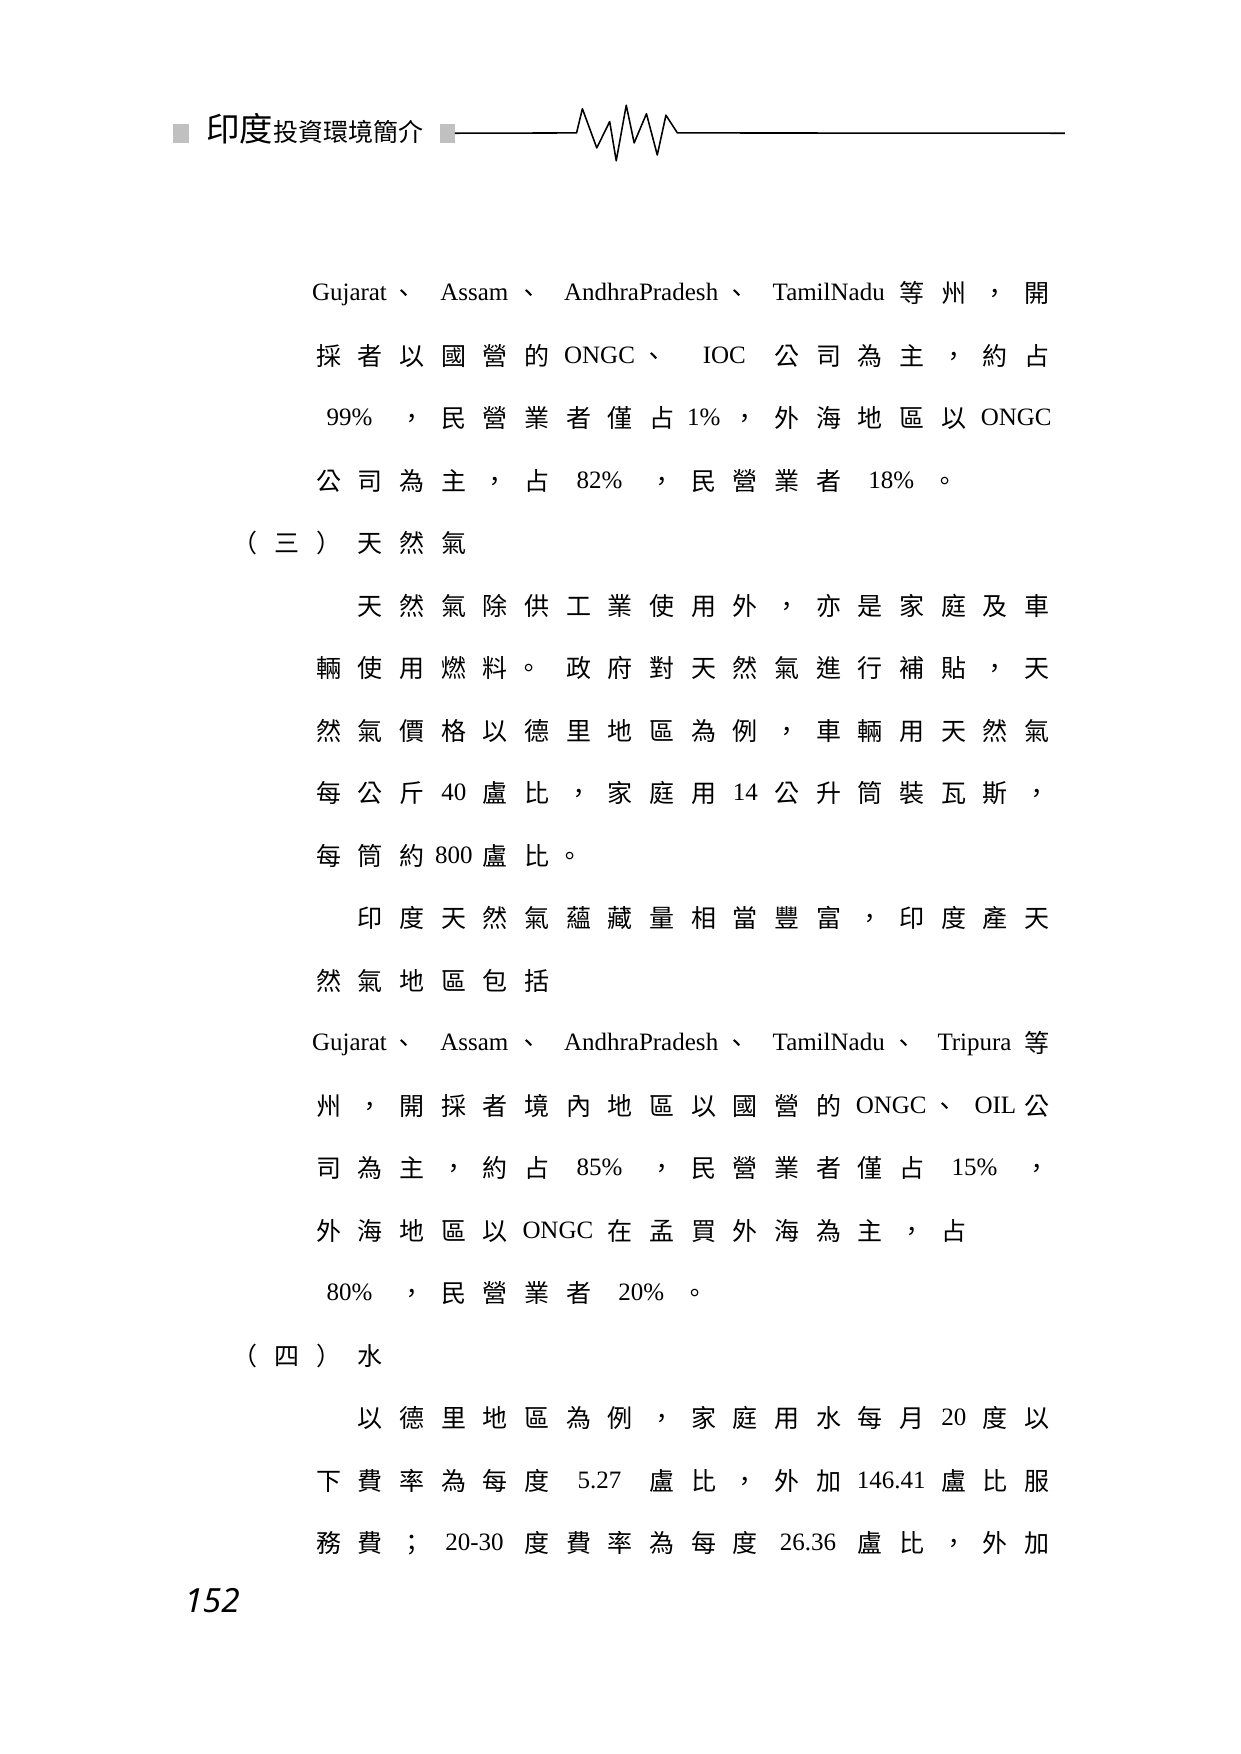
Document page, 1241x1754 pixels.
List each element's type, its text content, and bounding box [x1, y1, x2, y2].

text 天然氣除供工業使用外，亦是家庭及車輛使用燃料。政府對天然氣進行補貼，天然氣價格以德里地區為例，車輛用天然氣每公斤40盧比，家庭用14公升筒裝瓦斯，每筒約800盧比。 [281, 563, 1058, 875]
text 以德里地區為例，家庭用水每月20度以下費率為每度5.27盧比，外加146.41盧比服務費；20-30度費率為每度26.36盧比，外加 [281, 1375, 1058, 1563]
text 印度天然氣蘊藏量相當豐富，印度產天然氣地區包括Gujarat、Assam、AndhraPradesh、TamilNadu、Tripura等州，開採者境內地區以國營的ONGC、OIL公司為主，約占85%，民營業者僅占15%，外海地區以ONGC在孟買外海為主，占80%，民營業者20%。 [281, 875, 1058, 1313]
text （四）水 [207, 1313, 1058, 1375]
text （三）天然氣 [207, 500, 1058, 563]
text Gujarat、Assam、AndhraPradesh、TamilNadu等州，開採者以國營的ONGC、IOC公司為主，約占99%，民營業者僅占1%，外海地區以ONGC公司為主，占82%，民營業者18%。 [281, 250, 1058, 500]
